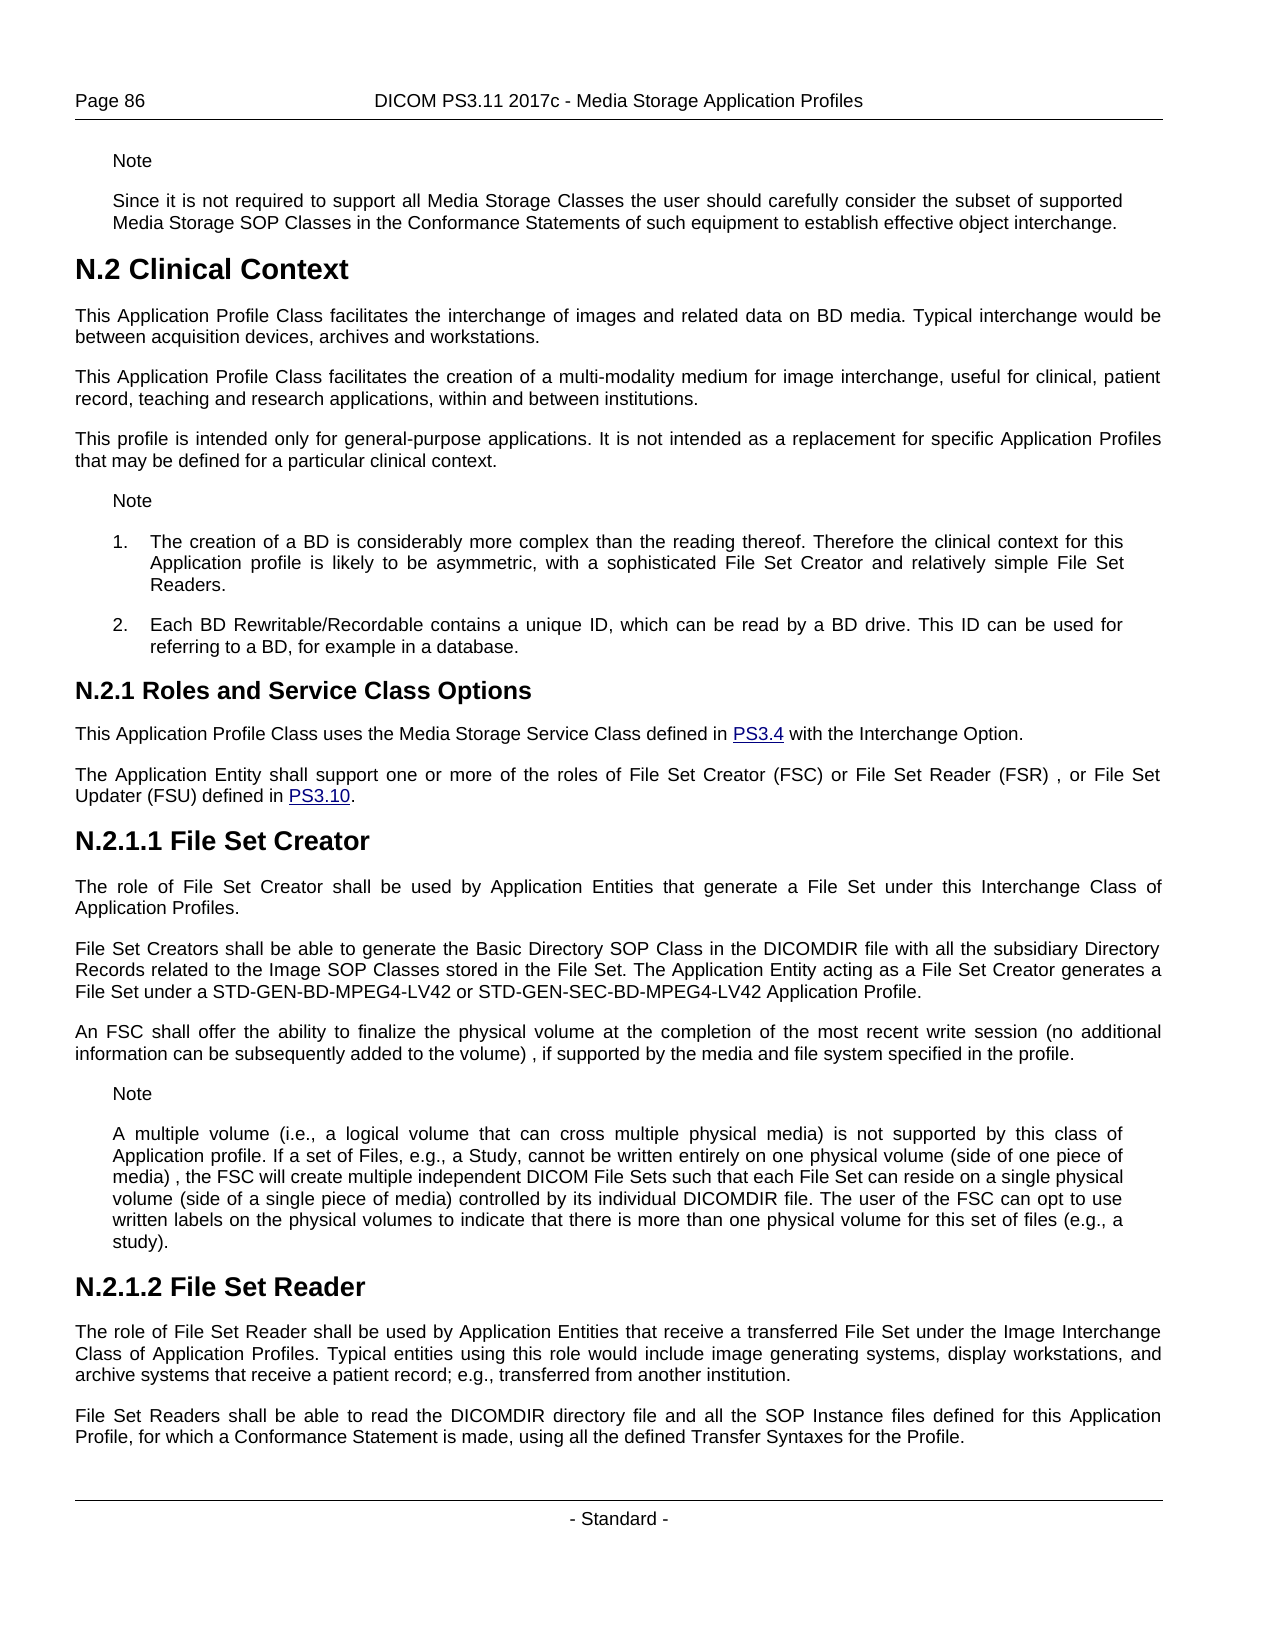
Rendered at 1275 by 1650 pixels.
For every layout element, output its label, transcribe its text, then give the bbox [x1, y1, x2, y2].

text This Application Profile Class facilitates the interchange of images and related data on BD media. Typical interchange would be between acquisition devices, archives and workstations. [75, 304, 1162, 348]
text N.2.1.1 File Set Creator [75, 825, 1162, 857]
text This Application Profile Class uses the Media Storage Service Class defined in PS3.4 with the Interchange Option. [75, 723, 1162, 745]
text File Set Readers shall be able to read the DICOMDIR directory file and all the SOP Instance files defined for this Application Profile, for which a Conformance Statement is made, using all the defined Transfer Syntaxes for the Profile. [75, 1404, 1162, 1448]
text N.2.1.2 File Set Reader [75, 1271, 1162, 1302]
text The Application Entity shall support one or more of the roles of File Set Creator (FSC) or File Set Reader (FSR) , or File Set Updater (FSU) defined in PS3.10. [75, 763, 1162, 807]
text This profile is intended only for general-purpose applications. It is not intended as a replacement for specific Application Profiles that may be defined for a particular clinical context. [75, 428, 1162, 471]
text File Set Creators shall be able to generate the Basic Directory SOP Class in the DICOMDIR file with all the subsidiary Directory Records related to the Image SOP Classes stored in the File Set. The Application Entity acting as a File Set Creator generates a File Set under a STD-GEN-BD-MPEG4-LV42 or STD-GEN-SEC-BD-MPEG4-LV42 Application Profile. [75, 937, 1162, 1002]
text N.2 Clinical Context [75, 252, 1162, 286]
text Since it is not required to support all Media Storage Classes the user should carefully consider the subset of supported Media Storage SOP Classes in the Conformance Statements of such equipment to establish effective object interchange. [112, 190, 1125, 233]
text Note [112, 490, 1125, 512]
text The role of File Set Creator shall be used by Application Entities that generate a File Set under this Interchange Class of Application Profiles. [75, 875, 1162, 918]
text A multiple volume (i.e., a logical volume that can cross multiple physical media) is not supported by this class of Application profile. If a set of Files, e.g., a Study, cannot be written entirely on one physical volume (side of one piece of media) , the FSC will create multiple independent DICOM File Sets such that each File Set can reside on a single physical volume (side of a single piece of media) controlled by its individual DICOMDIR file. The user of the FSC can opt to use written labels on the physical volumes to indicate that there is more than one physical volume for this set of files (e.g., a study). [112, 1123, 1125, 1252]
text An FSC shall offer the ability to finalize the physical volume at the completion of the most recent write session (no additional information can be subsequently added to the volume) , if supported by the media and file system specified in the profile. [75, 1021, 1162, 1064]
text Note [112, 1083, 1125, 1104]
list The creation of a BD is considerably more complex than the reading thereof. Therefore the clinical context for this Application profile is likely to be asymmetric, with a sophisticated File Set Creator and relatively simple File Set Readers. [112, 530, 1125, 595]
text N.2.1 Roles and Service Class Options [75, 676, 1162, 704]
text The role of File Set Reader shall be used by Application Entities that receive a transferred File Set under the Image Interchange Class of Application Profiles. Typical entities using this role would include image generating systems, display workstations, and archive systems that receive a patient record; e.g., transferred from another institution. [75, 1321, 1162, 1386]
text Note [112, 150, 1125, 172]
text This Application Profile Class facilitates the creation of a multi-modality medium for image interchange, useful for clinical, patient record, teaching and research applications, within and between institutions. [75, 366, 1162, 409]
list Each BD Rewritable/Recordable contains a unique ID, which can be read by a BD drive. This ID can be used for referring to a BD, for example in a database. [112, 614, 1125, 657]
